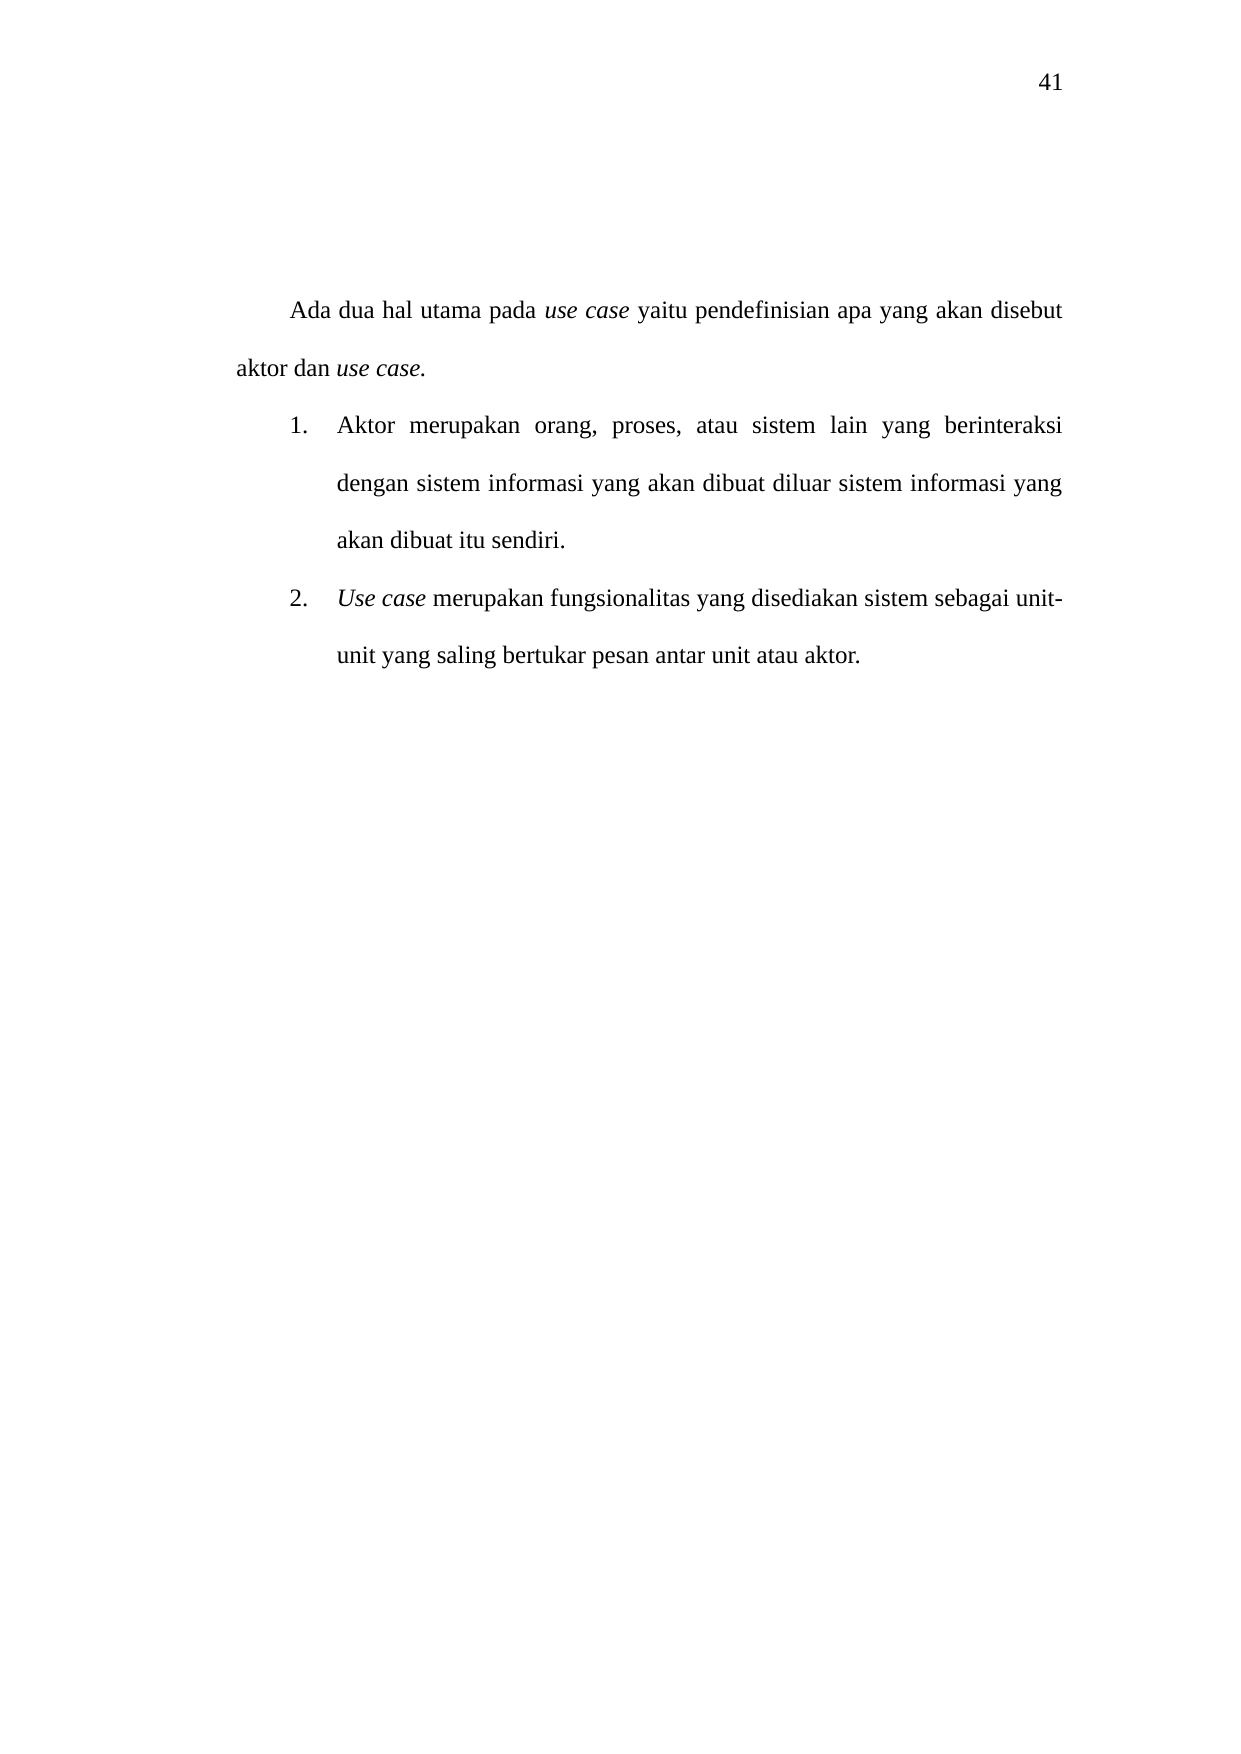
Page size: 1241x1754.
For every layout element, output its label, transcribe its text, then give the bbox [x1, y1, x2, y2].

list Use case merupakan fungsionalitas yang disediakan sistem sebagai unit-unit yang saling bertukar pesan antar unit atau aktor. [289, 583, 1063, 669]
list Aktor merupakan orang, proses, atau sistem lain yang berinteraksi dengan sistem informasi yang akan dibuat diluar sistem informasi yang akan dibuat itu sendiri. [289, 410, 1063, 554]
text Ada dua hal utama pada use case yaitu pendefinisian apa yang akan disebut aktor dan use case. [236, 295, 1063, 382]
